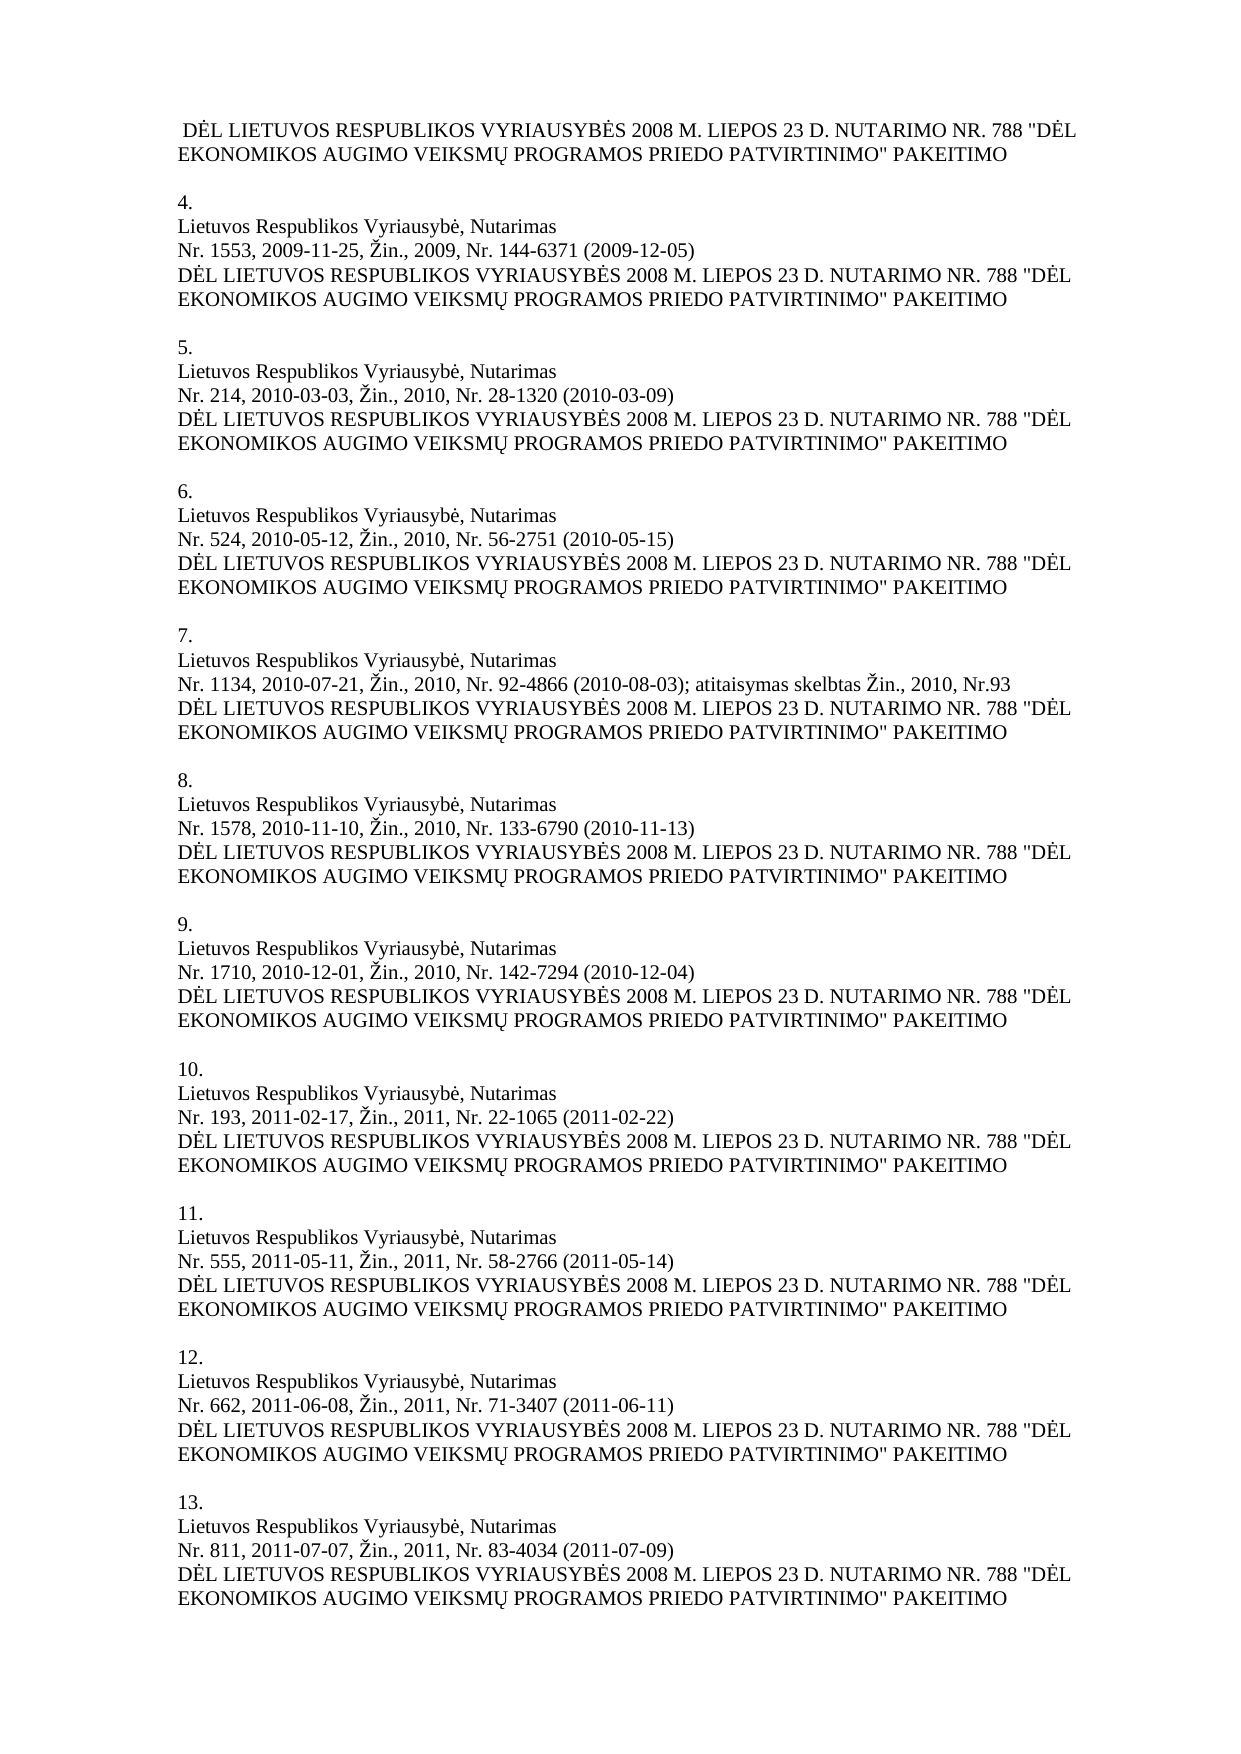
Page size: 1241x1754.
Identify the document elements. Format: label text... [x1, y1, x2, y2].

text DĖL LIETUVOS RESPUBLIKOS VYRIAUSYBĖS 2008 M. LIEPOS 23 D. NUTARIMO NR. 788 "DĖL EKONOMIKOS AUGIMO VEIKSMŲ PROGRAMOS PRIEDO PATVIRTINIMO" PAKEITIMO [177, 840, 1122, 888]
text DĖL LIETUVOS RESPUBLIKOS VYRIAUSYBĖS 2008 M. LIEPOS 23 D. NUTARIMO NR. 788 "DĖL EKONOMIKOS AUGIMO VEIKSMŲ PROGRAMOS PRIEDO PATVIRTINIMO" PAKEITIMO [177, 551, 1122, 599]
text Nr. 811, 2011-07-07, Žin., 2011, Nr. 83-4034 (2011-07-09) [177, 1538, 1122, 1562]
text DĖL LIETUVOS RESPUBLIKOS VYRIAUSYBĖS 2008 M. LIEPOS 23 D. NUTARIMO NR. 788 "DĖL EKONOMIKOS AUGIMO VEIKSMŲ PROGRAMOS PRIEDO PATVIRTINIMO" PAKEITIMO [177, 1417, 1122, 1466]
text DĖL LIETUVOS RESPUBLIKOS VYRIAUSYBĖS 2008 M. LIEPOS 23 D. NUTARIMO NR. 788 "DĖL EKONOMIKOS AUGIMO VEIKSMŲ PROGRAMOS PRIEDO PATVIRTINIMO" PAKEITIMO [177, 1562, 1122, 1610]
text 6. [177, 479, 1122, 503]
text Lietuvos Respublikos Vyriausybė, Nutarimas [177, 1225, 1122, 1249]
text 13. [177, 1490, 1122, 1514]
text 12. [177, 1345, 1122, 1369]
text Nr. 1710, 2010-12-01, Žin., 2010, Nr. 142-7294 (2010-12-04) [177, 960, 1122, 984]
text DĖL LIETUVOS RESPUBLIKOS VYRIAUSYBĖS 2008 M. LIEPOS 23 D. NUTARIMO NR. 788 "DĖL EKONOMIKOS AUGIMO VEIKSMŲ PROGRAMOS PRIEDO PATVIRTINIMO" PAKEITIMO [177, 407, 1122, 455]
text DĖL LIETUVOS RESPUBLIKOS VYRIAUSYBĖS 2008 M. LIEPOS 23 D. NUTARIMO NR. 788 "DĖL EKONOMIKOS AUGIMO VEIKSMŲ PROGRAMOS PRIEDO PATVIRTINIMO" PAKEITIMO [177, 696, 1122, 744]
text Nr. 555, 2011-05-11, Žin., 2011, Nr. 58-2766 (2011-05-14) [177, 1249, 1122, 1273]
text Lietuvos Respublikos Vyriausybė, Nutarimas [177, 503, 1122, 527]
text 4. [177, 190, 1122, 214]
text Nr. 214, 2010-03-03, Žin., 2010, Nr. 28-1320 (2010-03-09) [177, 383, 1122, 407]
text 5. [177, 335, 1122, 359]
text DĖL LIETUVOS RESPUBLIKOS VYRIAUSYBĖS 2008 M. LIEPOS 23 D. NUTARIMO NR. 788 "DĖL EKONOMIKOS AUGIMO VEIKSMŲ PROGRAMOS PRIEDO PATVIRTINIMO" PAKEITIMO [177, 1129, 1122, 1177]
text Nr. 662, 2011-06-08, Žin., 2011, Nr. 71-3407 (2011-06-11) [177, 1393, 1122, 1417]
text Lietuvos Respublikos Vyriausybė, Nutarimas [177, 1369, 1122, 1393]
text Lietuvos Respublikos Vyriausybė, Nutarimas [177, 359, 1122, 383]
text Lietuvos Respublikos Vyriausybė, Nutarimas [177, 936, 1122, 960]
text Nr. 1578, 2010-11-10, Žin., 2010, Nr. 133-6790 (2010-11-13) [177, 816, 1122, 840]
text Nr. 1553, 2009-11-25, Žin., 2009, Nr. 144-6371 (2009-12-05) [177, 238, 1122, 262]
text 9. [177, 912, 1122, 936]
text DĖL LIETUVOS RESPUBLIKOS VYRIAUSYBĖS 2008 M. LIEPOS 23 D. NUTARIMO NR. 788 "DĖL EKONOMIKOS AUGIMO VEIKSMŲ PROGRAMOS PRIEDO PATVIRTINIMO" PAKEITIMO [177, 984, 1122, 1032]
text DĖL LIETUVOS RESPUBLIKOS VYRIAUSYBĖS 2008 M. LIEPOS 23 D. NUTARIMO NR. 788 "DĖL EKONOMIKOS AUGIMO VEIKSMŲ PROGRAMOS PRIEDO PATVIRTINIMO" PAKEITIMO [177, 118, 1122, 166]
text 11. [177, 1201, 1122, 1225]
text Lietuvos Respublikos Vyriausybė, Nutarimas [177, 647, 1122, 672]
text Nr. 524, 2010-05-12, Žin., 2010, Nr. 56-2751 (2010-05-15) [177, 527, 1122, 551]
text Lietuvos Respublikos Vyriausybė, Nutarimas [177, 214, 1122, 238]
text DĖL LIETUVOS RESPUBLIKOS VYRIAUSYBĖS 2008 M. LIEPOS 23 D. NUTARIMO NR. 788 "DĖL EKONOMIKOS AUGIMO VEIKSMŲ PROGRAMOS PRIEDO PATVIRTINIMO" PAKEITIMO [177, 1273, 1122, 1321]
text Lietuvos Respublikos Vyriausybė, Nutarimas [177, 1081, 1122, 1105]
text 8. [177, 768, 1122, 792]
text 10. [177, 1057, 1122, 1081]
text Nr. 1134, 2010-07-21, Žin., 2010, Nr. 92-4866 (2010-08-03); atitaisymas skelbtas Žin., 2010, Nr.93 [177, 672, 1122, 696]
text DĖL LIETUVOS RESPUBLIKOS VYRIAUSYBĖS 2008 M. LIEPOS 23 D. NUTARIMO NR. 788 "DĖL EKONOMIKOS AUGIMO VEIKSMŲ PROGRAMOS PRIEDO PATVIRTINIMO" PAKEITIMO [177, 262, 1122, 311]
text 7. [177, 623, 1122, 647]
text Lietuvos Respublikos Vyriausybė, Nutarimas [177, 1514, 1122, 1538]
text Nr. 193, 2011-02-17, Žin., 2011, Nr. 22-1065 (2011-02-22) [177, 1105, 1122, 1129]
text Lietuvos Respublikos Vyriausybė, Nutarimas [177, 792, 1122, 816]
